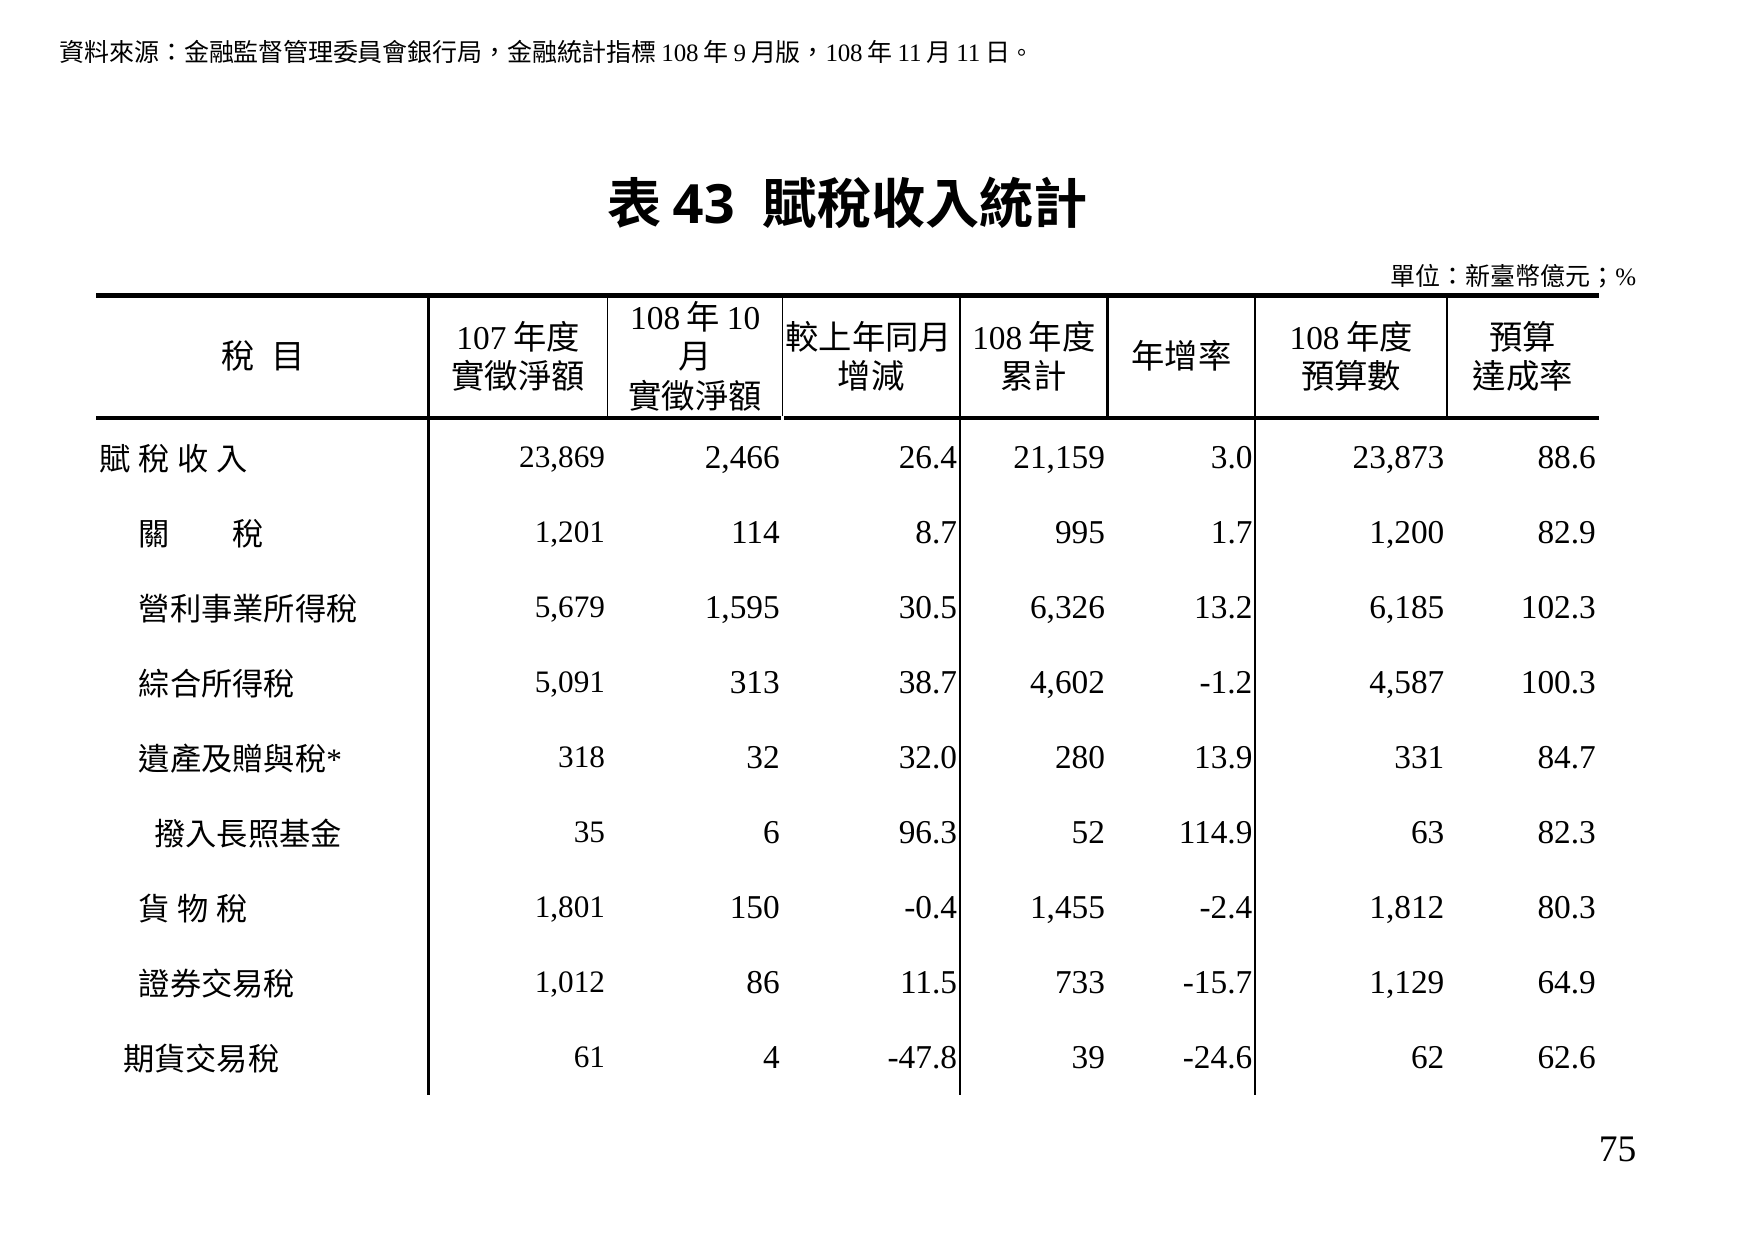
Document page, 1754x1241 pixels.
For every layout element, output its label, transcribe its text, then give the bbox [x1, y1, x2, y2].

table_cell 4 [608, 1020, 781, 1094]
table_header 107年度 實徵淨額 [430, 298, 607, 416]
table_header 預算 達成率 [1448, 298, 1598, 416]
table_cell 4,587 [1256, 645, 1447, 719]
table_cell 62.6 [1447, 1020, 1598, 1094]
table_header 108年10月 實徵淨額 [608, 298, 782, 416]
table_cell -24.6 [1108, 1020, 1254, 1094]
table_cell 期貨交易稅 [96, 1020, 427, 1094]
table_cell 4,602 [961, 645, 1107, 719]
table_cell 23,869 [430, 420, 608, 494]
table_cell 撥入長照基金 [96, 795, 427, 869]
table_cell 1,012 [430, 945, 608, 1019]
table_cell 6,326 [961, 570, 1107, 644]
table_cell 32.0 [784, 720, 959, 794]
table_cell 331 [1256, 720, 1447, 794]
table_cell 1,801 [430, 870, 608, 944]
table_cell 1,200 [1256, 495, 1447, 569]
table_cell 2,466 [608, 420, 781, 494]
table_cell 82.9 [1447, 495, 1598, 569]
table_cell -1.2 [1108, 645, 1254, 719]
table_cell -2.4 [1108, 870, 1254, 944]
table_cell 5,091 [430, 645, 608, 719]
table_cell 1,595 [608, 570, 781, 644]
table_cell 84.7 [1447, 720, 1598, 794]
table_cell 995 [961, 495, 1107, 569]
table_cell 13.2 [1108, 570, 1254, 644]
table_cell -0.4 [784, 870, 959, 944]
table_cell 關 稅 [96, 495, 427, 569]
table_cell 6 [608, 795, 781, 869]
table_cell 63 [1256, 795, 1447, 869]
table_cell 23,873 [1256, 420, 1447, 494]
table_cell 64.9 [1447, 945, 1598, 1019]
table_cell 遺產及贈與稅* [96, 720, 427, 794]
subtitle 表43 賦稅收入統計 [59, 144, 1636, 257]
table_cell 證券交易稅 [96, 945, 427, 1019]
table_cell 88.6 [1447, 420, 1598, 494]
table_cell 11.5 [784, 945, 959, 1019]
table_cell 96.3 [784, 795, 959, 869]
table_cell 61 [430, 1020, 608, 1094]
table_cell 114 [608, 495, 781, 569]
table_header 稅 目 [96, 298, 427, 416]
table_cell 86 [608, 945, 781, 1019]
table_header 108年度 預算數 [1256, 298, 1446, 416]
table_cell 280 [961, 720, 1107, 794]
text 單位：新臺幣億元；% [59, 257, 1636, 293]
table_cell 100.3 [1447, 645, 1598, 719]
table_cell 21,159 [961, 420, 1107, 494]
table_cell 80.3 [1447, 870, 1598, 944]
table_cell 32 [608, 720, 781, 794]
table_cell 6,185 [1256, 570, 1447, 644]
table_cell 102.3 [1447, 570, 1598, 644]
table_cell 38.7 [784, 645, 959, 719]
table_cell 營利事業所得稅 [96, 570, 427, 644]
table_cell 82.3 [1447, 795, 1598, 869]
table_cell 30.5 [784, 570, 959, 644]
table_cell 318 [430, 720, 608, 794]
table_cell 313 [608, 645, 781, 719]
table_cell -47.8 [784, 1020, 959, 1094]
table_cell 賦 稅 收 入 [96, 420, 427, 494]
table_cell 39 [961, 1020, 1107, 1094]
text 資料來源：金融監督管理委員會銀行局，金融統計指標108年9月版，108年11月11日。 [59, 32, 1636, 69]
table_cell 26.4 [784, 420, 959, 494]
table_cell 150 [608, 870, 781, 944]
table_cell 1,201 [430, 495, 608, 569]
table_header 年增率 [1109, 298, 1254, 416]
table_cell 5,679 [430, 570, 608, 644]
table_header 較上年同月 增減 [783, 298, 959, 416]
table_cell 1,129 [1256, 945, 1447, 1019]
table_cell 綜合所得稅 [96, 645, 427, 719]
table_cell 62 [1256, 1020, 1447, 1094]
table_cell 1,812 [1256, 870, 1447, 944]
table_cell 35 [430, 795, 608, 869]
table_cell 3.0 [1108, 420, 1254, 494]
table_cell 13.9 [1108, 720, 1254, 794]
table_cell 733 [961, 945, 1107, 1019]
table_header 108年度累計 [961, 298, 1106, 416]
table_cell 貨 物 稅 [96, 870, 427, 944]
table_cell 1,455 [961, 870, 1107, 944]
table_cell 1.7 [1108, 495, 1254, 569]
table_cell 114.9 [1108, 795, 1254, 869]
table_cell -15.7 [1108, 945, 1254, 1019]
table_cell 8.7 [784, 495, 959, 569]
table_cell 52 [961, 795, 1107, 869]
